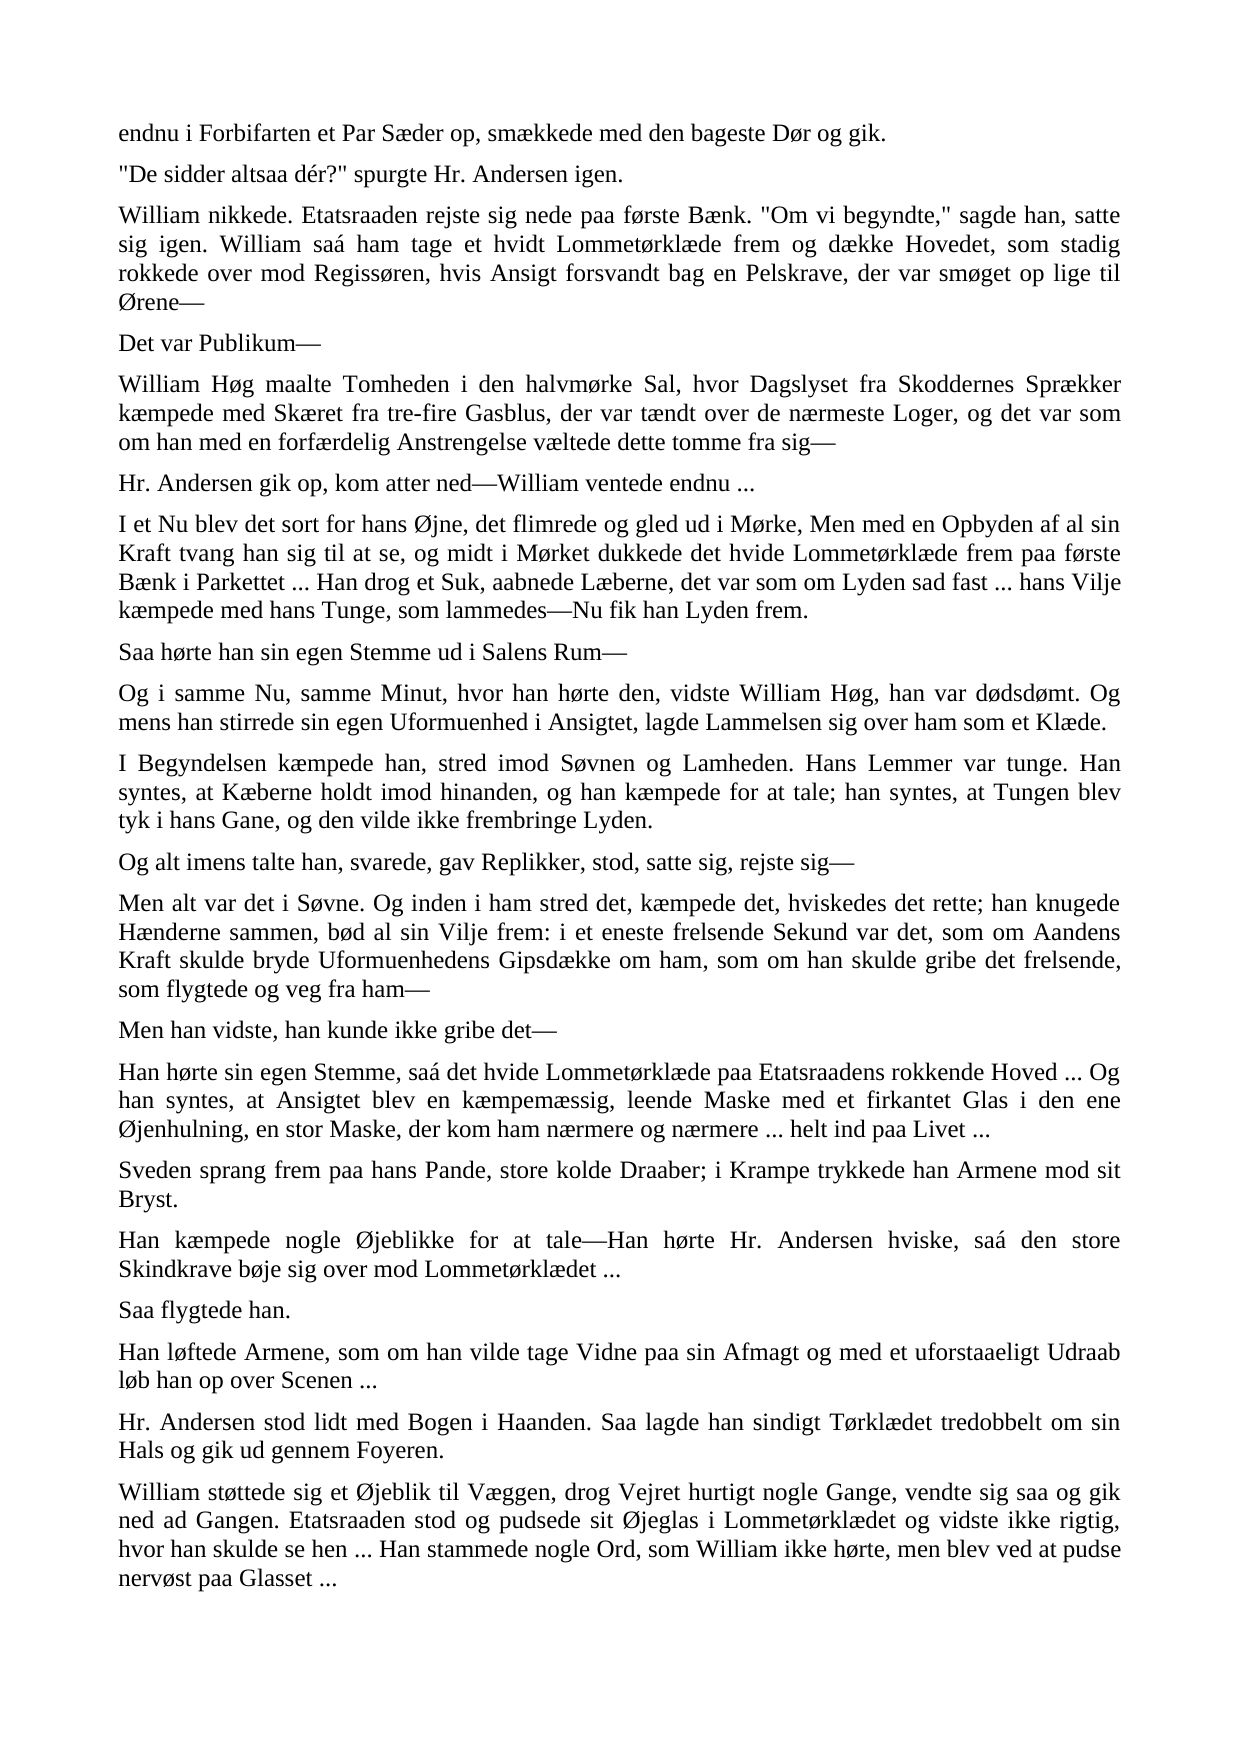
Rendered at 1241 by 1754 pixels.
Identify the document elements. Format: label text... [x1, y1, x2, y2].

text endnu i Forbifarten et Par Sæder op, smækkede med den bageste Dør og gik. [118, 118, 1122, 147]
text Sveden sprang frem paa hans Pande, store kolde Draaber; i Krampe trykkede han Armene mod sit Bryst. [118, 1156, 1122, 1213]
text William Høg maalte Tomheden i den halvmørke Sal, hvor Dagslyset fra Skoddernes Sprækker kæmpede med Skæret fra tre-fire Gasblus, der var tændt over de nærmeste Loger, og det var som om han med en forfærdelig Anstrengelse væltede dette tomme fra sig— [118, 369, 1122, 456]
text Han løftede Armene, som om han vilde tage Vidne paa sin Afmagt og med et uforstaaeligt Udraab løb han op over Scenen ... [118, 1337, 1122, 1394]
text Han hørte sin egen Stemme, saá det hvide Lommetørklæde paa Etatsraadens rokkende Hoved ... Og han syntes, at Ansigtet blev en kæmpemæssig, leende Maske med et firkantet Glas i den ene Øjenhulning, en stor Maske, der kom ham nærmere og nærmere ... helt ind paa Livet ... [118, 1057, 1122, 1143]
text Men alt var det i Søvne. Og inden i ham stred det, kæmpede det, hviskedes det rette; han knugede Hænderne sammen, bød al sin Vilje frem: i et eneste frelsende Sekund var det, som om Aandens Kraft skulde bryde Uformuenhedens Gipsdække om ham, som om han skulde gribe det frelsende, som flygtede og veg fra ham— [118, 888, 1122, 1003]
text Og alt imens talte han, svarede, gav Replikker, stod, satte sig, rejste sig— [118, 847, 1122, 876]
text William støttede sig et Øjeblik til Væggen, drog Vejret hurtigt nogle Gange, vendte sig saa og gik ned ad Gangen. Etatsraaden stod og pudsede sit Øjeglas i Lommetørklædet og vidste ikke rigtig, hvor han skulde se hen ... Han stammede nogle Ord, som William ikke hørte, men blev ved at pudse nervøst paa Glasset ... [118, 1477, 1122, 1592]
text Det var Publikum— [118, 328, 1122, 357]
text Og i samme Nu, samme Minut, hvor han hørte den, vidste William Høg, han var dødsdømt. Og mens han stirrede sin egen Uformuenhed i Ansigtet, lagde Lammelsen sig over ham som et Klæde. [118, 678, 1122, 736]
text I et Nu blev det sort for hans Øjne, det flimrede og gled ud i Mørke, Men med en Opbyden af al sin Kraft tvang han sig til at se, og midt i Mørket dukkede det hvide Lommetørklæde frem paa første Bænk i Parkettet ... Han drog et Suk, aabnede Læberne, det var som om Lyden sad fast ... hans Vilje kæmpede med hans Tunge, som lammedes—Nu fik han Lyden frem. [118, 509, 1122, 624]
text I Begyndelsen kæmpede han, stred imod Søvnen og Lamheden. Hans Lemmer var tunge. Han syntes, at Kæberne holdt imod hinanden, og han kæmpede for at tale; han syntes, at Tungen blev tyk i hans Gane, og den vilde ikke frembringe Lyden. [118, 748, 1122, 834]
text William nikkede. Etatsraaden rejste sig nede paa første Bænk. "Om vi begyndte," sagde han, satte sig igen. William saá ham tage et hvidt Lommetørklæde frem og dække Hovedet, som stadig rokkede over mod Regissøren, hvis Ansigt forsvandt bag en Pelskrave, der var smøget op lige til Ørene— [118, 201, 1122, 316]
text Men han vidste, han kunde ikke gribe det— [118, 1016, 1122, 1044]
text Hr. Andersen gik op, kom atter ned—William ventede endnu ... [118, 468, 1122, 497]
text Saa flygtede han. [118, 1296, 1122, 1324]
text Saa hørte han sin egen Stemme ud i Salens Rum— [118, 637, 1122, 666]
text Han kæmpede nogle Øjeblikke for at tale—Han hørte Hr. Andersen hviske, saá den store Skindkrave bøje sig over mod Lommetørklædet ... [118, 1226, 1122, 1283]
text "De sidder altsaa dér?" spurgte Hr. Andersen igen. [118, 159, 1122, 188]
text Hr. Andersen stod lidt med Bogen i Haanden. Saa lagde han sindigt Tørklædet tredobbelt om sin Hals og gik ud gennem Foyeren. [118, 1407, 1122, 1464]
